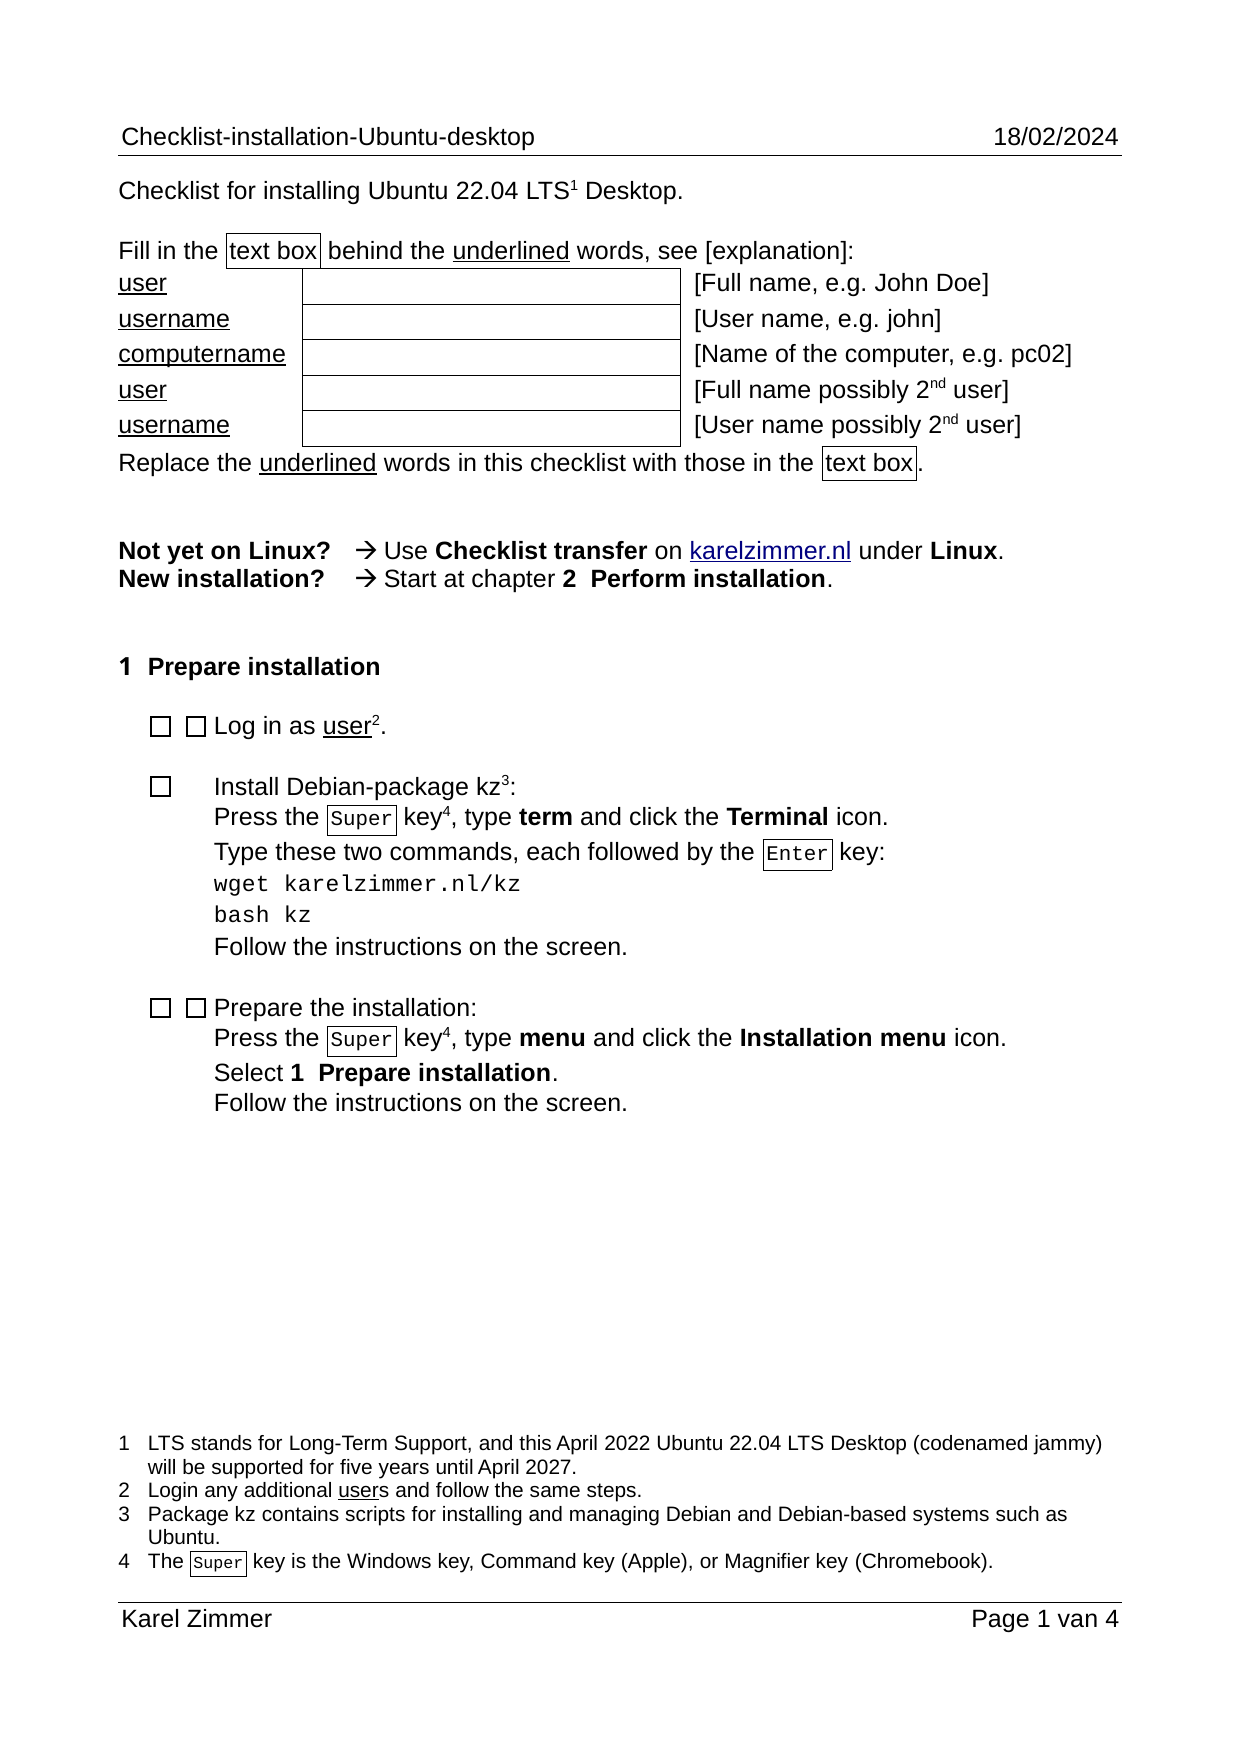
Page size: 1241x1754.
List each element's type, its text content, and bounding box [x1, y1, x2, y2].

table_cell [177, 1058, 213, 1088]
table_cell bash kz [213, 902, 1122, 932]
table_cell [142, 772, 177, 802]
text behind the underlined words, see [explanation]: [321, 233, 1122, 268]
text [Full name, e.g. John Doe] [681, 268, 1122, 304]
text USERName [118, 410, 302, 446]
table_header [142, 711, 177, 741]
table_cell [118, 1088, 142, 1118]
table_cell [142, 872, 177, 902]
table_cell [177, 1023, 213, 1058]
text Replace the underlined words in this checklist with those in the [118, 446, 822, 481]
text [User name possibly 2nd user] [681, 410, 1122, 446]
table_cell [177, 802, 213, 837]
table_cell Press the Super key4, type menu and click the Installation menu icon. [213, 1023, 1122, 1058]
text [Name of the computer, e.g. pc02] [681, 339, 1122, 375]
table_cell [118, 932, 142, 962]
table_header [177, 711, 213, 741]
table_cell [177, 932, 213, 962]
table_cell Select 1 Prepare installation. [213, 1058, 1122, 1088]
table_cell [213, 741, 1122, 772]
table_cell [142, 963, 177, 993]
table_cell Follow the instructions on the screen. [213, 1088, 1122, 1118]
table_cell [118, 741, 142, 772]
text COMPUTERNAme [118, 339, 302, 375]
table_cell [142, 1088, 177, 1118]
table_cell [118, 1058, 142, 1088]
text text box [227, 234, 320, 268]
table_cell [118, 1023, 142, 1058]
list Prepare installation [118, 649, 1122, 683]
table_cell [118, 902, 142, 932]
table_cell wget karelzimmer.nl/kz [213, 872, 1122, 902]
table_cell [118, 837, 142, 872]
text USER [118, 375, 302, 410]
text Not yet on Linux?  Use Checklist transfer on karelzimmer.nl under Linux. [118, 537, 1122, 565]
table_cell Type these two commands, each followed by the Enter key: [213, 837, 1122, 872]
table_cell [213, 963, 1122, 993]
table_header [118, 711, 142, 741]
text New installation?  Start at chapter 2 Perform installation. [118, 565, 1122, 593]
table_cell [142, 1058, 177, 1088]
table_cell [118, 872, 142, 902]
table_cell Follow the instructions on the screen. [213, 932, 1122, 962]
table_cell [142, 1023, 177, 1058]
table_cell [177, 902, 213, 932]
table_cell [118, 772, 142, 802]
table_cell [177, 772, 213, 802]
table_cell [142, 993, 177, 1023]
text text box [823, 447, 916, 480]
table_header Log in as USER. [213, 711, 1122, 741]
table_cell [177, 993, 213, 1023]
table_cell Install Debian-package kz: [213, 772, 1122, 802]
table_cell [118, 993, 142, 1023]
table_cell [142, 837, 177, 872]
table_cell [142, 741, 177, 772]
table_cell [142, 902, 177, 932]
table_cell [177, 741, 213, 772]
text Checklist for installing Ubuntu 22.04 LTS Desktop. [118, 177, 1122, 205]
table_cell [118, 802, 142, 837]
table_cell [142, 932, 177, 962]
text [User name, e.g. john] [681, 304, 1122, 339]
text Fill in the [118, 233, 226, 268]
text LTS stands for Long-Term Support, and this April 2022 Ubuntu 22.04 LTS Desktop (codenamed jammy) will be supported for five years until April 2027. [118, 1432, 1122, 1479]
text USERname [118, 304, 302, 339]
text . [917, 446, 1122, 481]
table_cell Press the Super key, type term and click the Terminal icon. [213, 802, 1122, 837]
text user [118, 268, 302, 304]
table_cell [177, 963, 213, 993]
table_cell [118, 963, 142, 993]
table_cell Prepare the installation: [213, 993, 1122, 1023]
text [Full name possibly 2nd user] [681, 375, 1122, 410]
table_cell [177, 837, 213, 872]
table_cell [177, 872, 213, 902]
table_cell [142, 802, 177, 837]
table_cell [177, 1088, 213, 1118]
